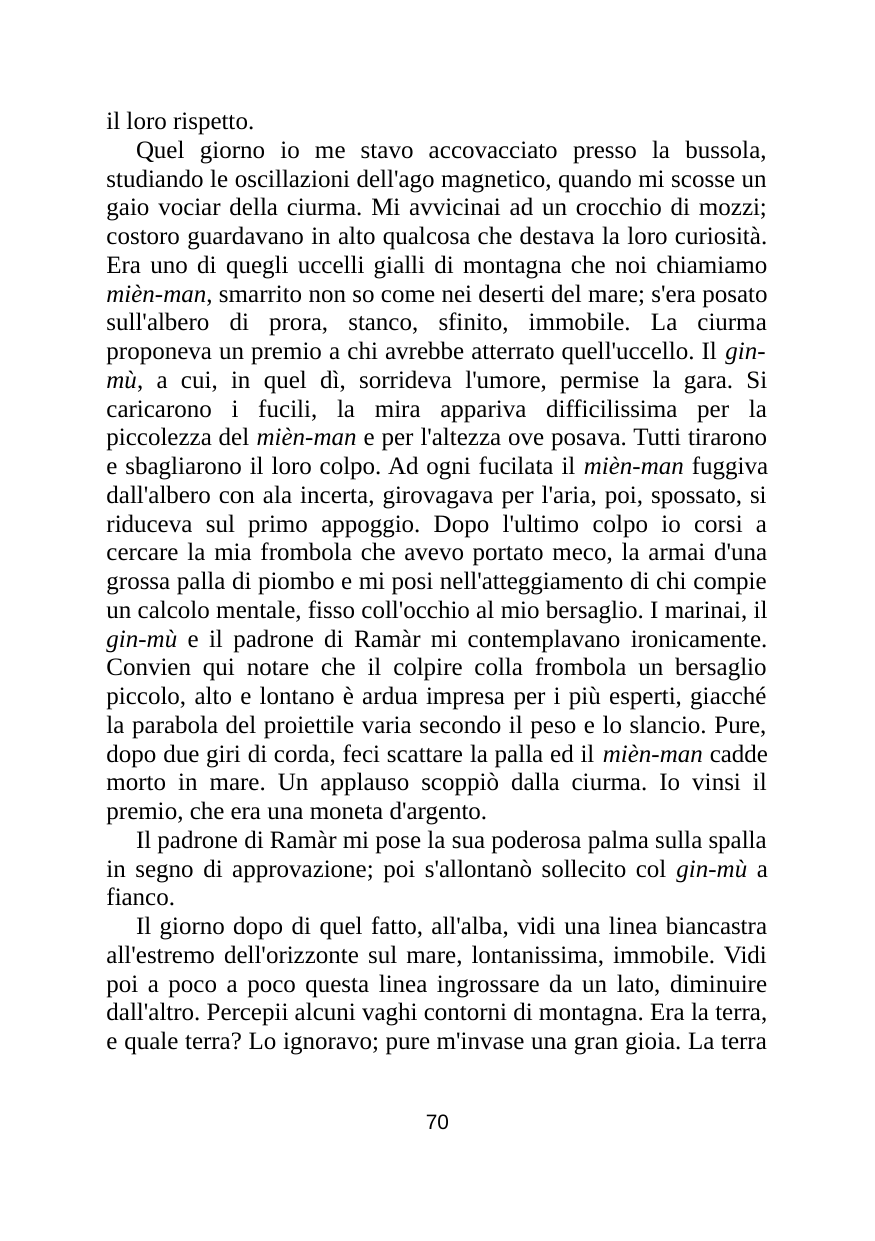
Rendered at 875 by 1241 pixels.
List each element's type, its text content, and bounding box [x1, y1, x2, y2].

text il loro rispetto. [106, 106, 768, 135]
text Il padrone di Ramàr mi pose la sua poderosa palma sulla spalla in segno di approvazione; poi s'allontanò sollecito col gin-mù a fianco. [106, 825, 768, 911]
text Quel giorno io me stavo accovacciato presso la bussola, studiando le oscillazioni dell'ago magnetico, quando mi scosse un gaio vociar della ciurma. Mi avvicinai ad un crocchio di mozzi; costoro guardavano in alto qualcosa che destava la loro curiosità. Era uno di quegli uccelli gialli di montagna che noi chiamiamo mièn-man, smarrito non so come nei deserti del mare; s'era posato sull'albero di prora, stanco, sfinito, immobile. La ciurma proponeva un premio a chi avrebbe atterrato quell'uccello. Il gin-mù, a cui, in quel dì, sorrideva l'umore, permise la gara. Si caricarono i fucili, la mira appariva difficilissima per la piccolezza del mièn-man e per l'altezza ove posava. Tutti tirarono e sbagliarono il loro colpo. Ad ogni fucilata il mièn-man fuggiva dall'albero con ala incerta, girovagava per l'aria, poi, spossato, si riduceva sul primo appoggio. Dopo l'ultimo colpo io corsi a cercare la mia frombola che avevo portato meco, la armai d'una grossa palla di piombo e mi posi nell'atteggiamento di chi compie un calcolo mentale, fisso coll'occhio al mio bersaglio. I marinai, il gin-mù e il padrone di Ramàr mi contemplavano ironicamente. Convien qui notare che il colpire colla frombola un bersaglio piccolo, alto e lontano è ardua impresa per i più esperti, giacché la parabola del proiettile varia secondo il peso e lo slancio. Pure, dopo due giri di corda, feci scattare la palla ed il mièn-man cadde morto in mare. Un applauso scoppiò dalla ciurma. Io vinsi il premio, che era una moneta d'argento. [106, 135, 768, 825]
text Il giorno dopo di quel fatto, all'alba, vidi una linea biancastra all'estremo dell'orizzonte sul mare, lontanissima, immobile. Vidi poi a poco a poco questa linea ingrossare da un lato, diminuire dall'altro. Percepii alcuni vaghi contorni di montagna. Era la terra, e quale terra? Lo ignoravo; pure m'invase una gran gioia. La terra [106, 911, 768, 1055]
